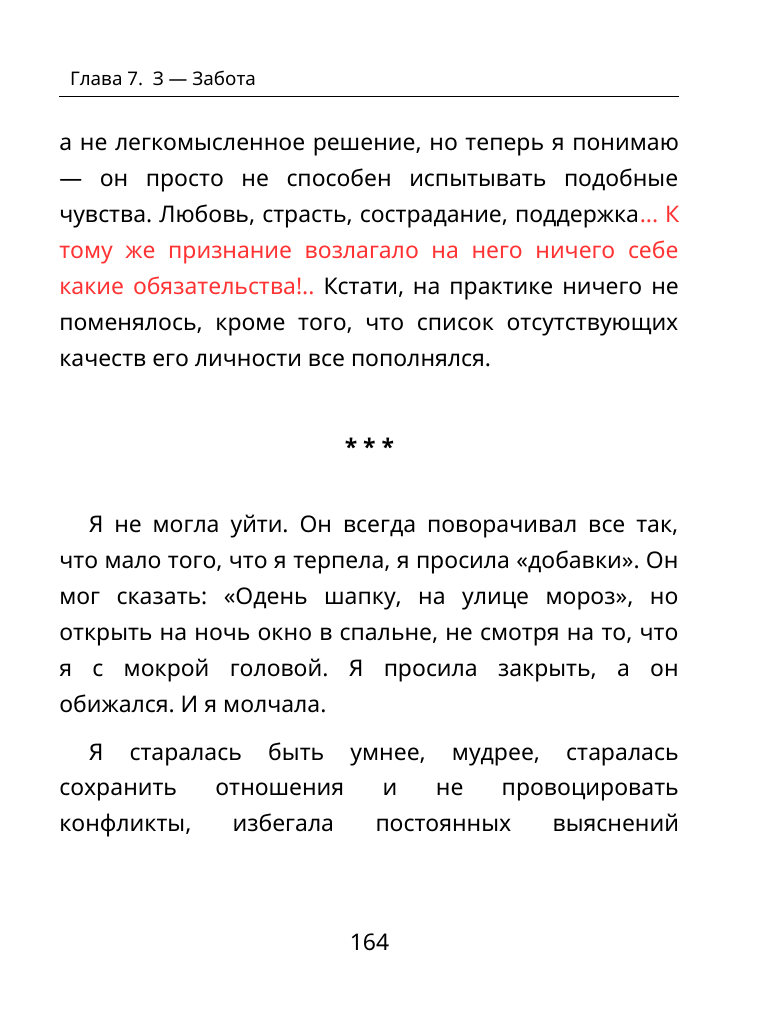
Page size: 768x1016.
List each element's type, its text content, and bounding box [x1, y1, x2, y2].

subtitle * * * [59, 431, 679, 462]
text Я старалась быть умнее, мудрее, старалась сохранить отношения и не провоцировать конфликты, избегала постоянных выяснений [59, 735, 679, 838]
text Я не могла уйти. Он всегда поворачивал все так, что мало того, что я терпела, я просила «добавки». Он мог сказать: «Одень шапку, на улице мороз», но открыть на ночь окно в спальне, не смотря на то, что я с мокрой головой. Я просила закрыть, а он обижался. И я молчала. [59, 508, 679, 719]
text а не легкомысленное решение, но теперь я понимаю — он просто не способен испытывать подобные чувства. Любовь, страсть, сострадание, поддержка... К тому же признание возлагало на него ничего себе какие обязательства!.. Кстати, на практике ничего не поменялось, кроме того, что список отсутствующих качеств его личности все пополнялся. [59, 126, 679, 373]
